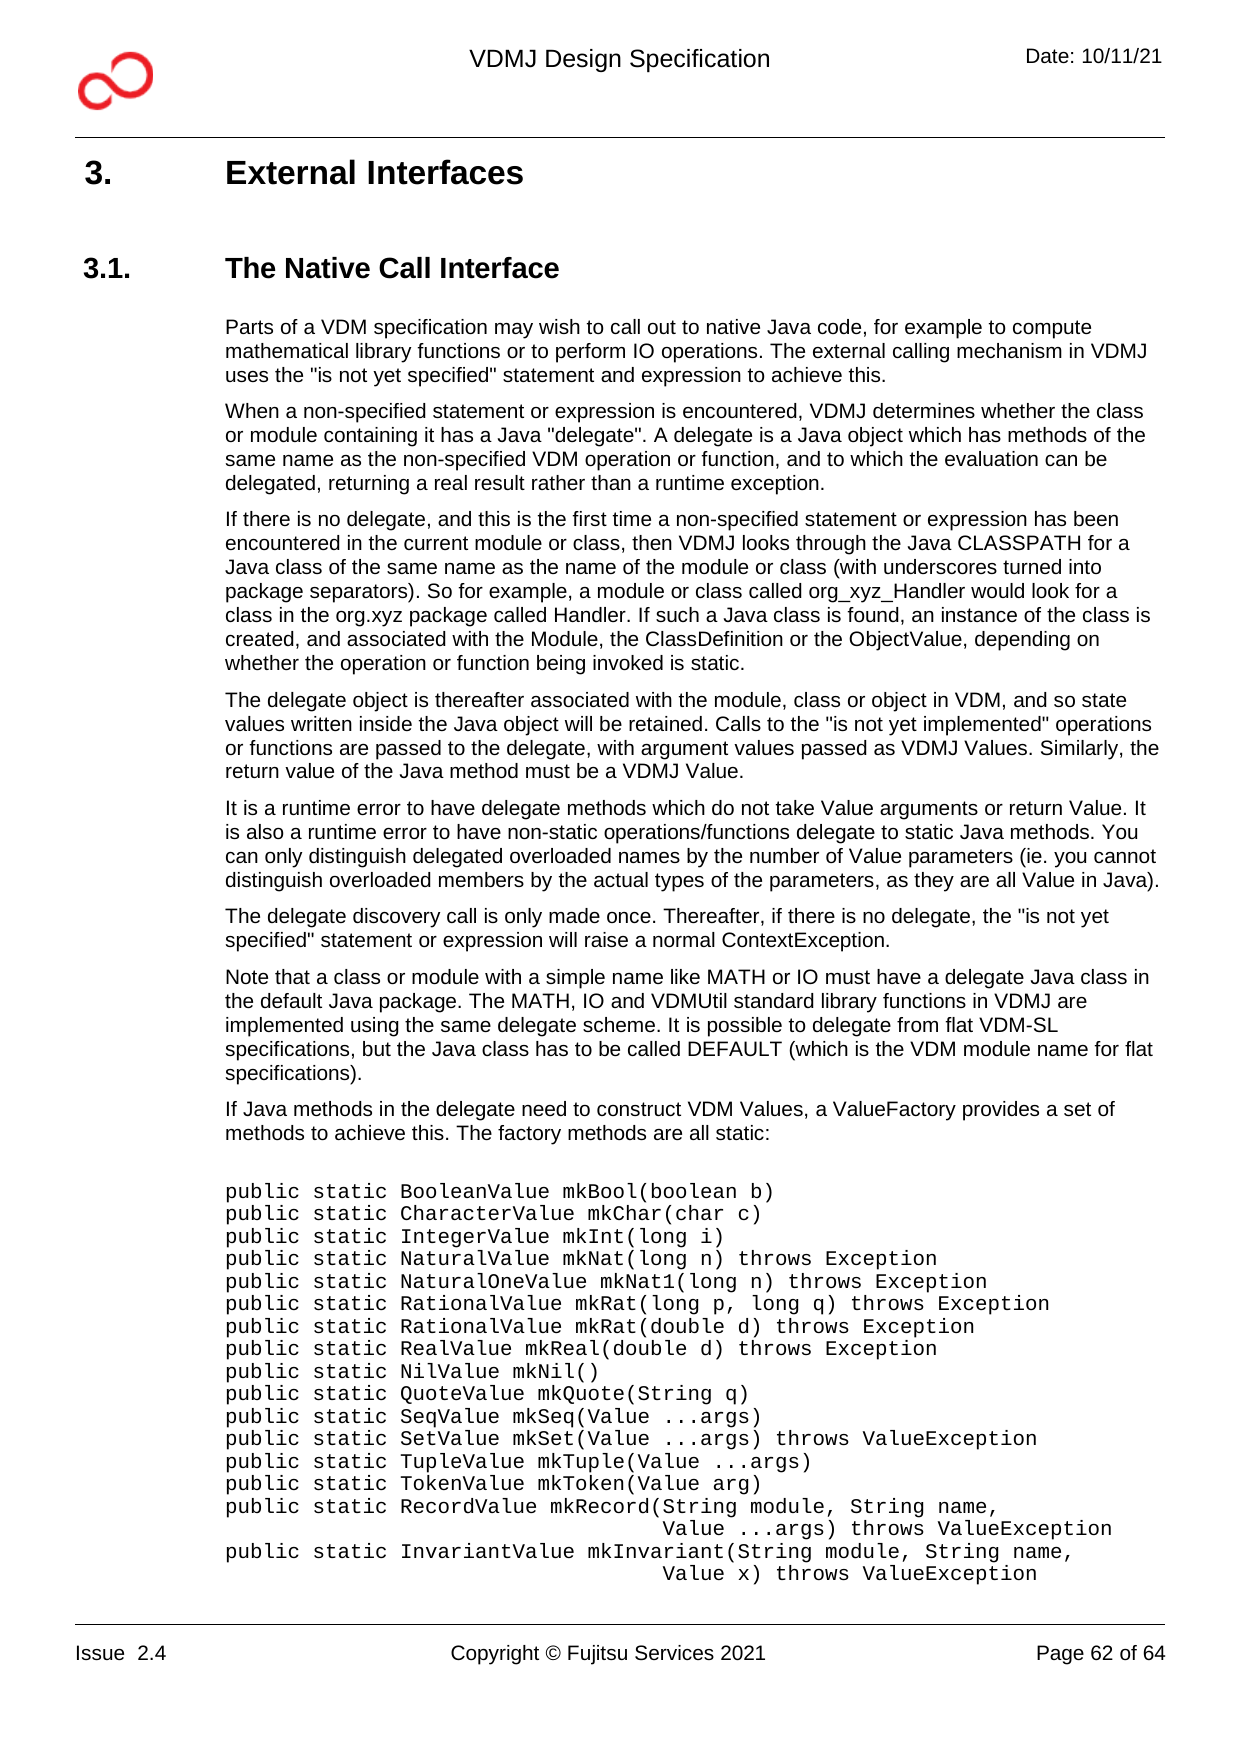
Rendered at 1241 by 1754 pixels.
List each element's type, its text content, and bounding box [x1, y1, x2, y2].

text The delegate object is thereafter associated with the module, class or object in VDM, and so state values written inside the Java object will be retained. Calls to the "is not yet implemented" operations or functions are passed to the delegate, with argument values passed as VDMJ Values. Similarly, the return value of the Java method must be a VDMJ Value. [225, 688, 1165, 784]
text Note that a class or module with a simple name like MATH or IO must have a delegate Java class in the default Java package. The MATH, IO and VDMUtil standard library functions in VDMJ are implemented using the same delegate scheme. It is possible to delegate from flat VDM-SL specifications, but the Java class has to be called DEFAULT (which is the VDM module name for flat specifications). [225, 965, 1165, 1085]
text If Java methods in the delegate need to construct VDM Values, a ValueFactory provides a set of methods to achieve this. The factory methods are all static: [225, 1097, 1165, 1145]
subtitle External Interfaces [75, 153, 1165, 191]
picture [78, 44, 153, 120]
text It is a runtime error to have delegate methods which do not take Value arguments or return Value. It is also a runtime error to have non-static operations/functions delegate to static Java methods. You can only distinguish delegated overloaded names by the number of Value parameters (ie. you cannot distinguish overloaded members by the actual types of the parameters, as they are all Value in Java). [225, 796, 1165, 892]
text Parts of a VDM specification may wish to call out to native Java code, for example to compute mathematical library functions or to perform IO operations. The external calling mechanism in VDMJ uses the "is not yet specified" statement and expression to achieve this. [225, 315, 1165, 387]
text public static BooleanValue mkBool(boolean b) public static CharacterValue mkChar(char c) public static IntegerValue mkInt(long i) public static NaturalValue mkNat(long n) throws Exception public static NaturalOneValue mkNat1(long n) throws Exception public static RationalValue mkRat(long p, long q) throws Exception public static RationalValue mkRat(double d) throws Exception public static RealValue mkReal(double d) throws Exception public static NilValue mkNil() public static QuoteValue mkQuote(String q) public static SeqValue mkSeq(Value ...args) public static SetValue mkSet(Value ...args) throws ValueException public static TupleValue mkTuple(Value ...args) public static TokenValue mkToken(Value arg) public static RecordValue mkRecord(String module, String name, Value ...args) throws ValueException public static InvariantValue mkInvariant(String module, String name, Value x) throws ValueException [225, 1158, 1165, 1585]
text When a non-specified statement or expression is encountered, VDMJ determines whether the class or module containing it has a Java "delegate". A delegate is a Java object which has methods of the same name as the non-specified VDM operation or function, and to which the evaluation can be delegated, returning a real result rather than a runtime exception. [225, 399, 1165, 495]
text If there is no delegate, and this is the first time a non-specified statement or expression has been encountered in the current module or class, then VDMJ looks through the Java CLASSPATH for a Java class of the same name as the name of the module or class (with underscores turned into package separators). So for example, a module or class called org_xyz_Handler would look for a class in the org.xyz package called Handler. If such a Java class is found, an instance of the class is created, and associated with the Module, the ClassDefinition or the ObjectValue, depending on whether the operation or function being invoked is static. [225, 508, 1165, 675]
text The delegate discovery call is only made once. Thereafter, if there is no delegate, the "is not yet specified" statement or expression will raise a normal ContextException. [225, 904, 1165, 952]
subtitle The Native Call Interface [75, 251, 1165, 285]
